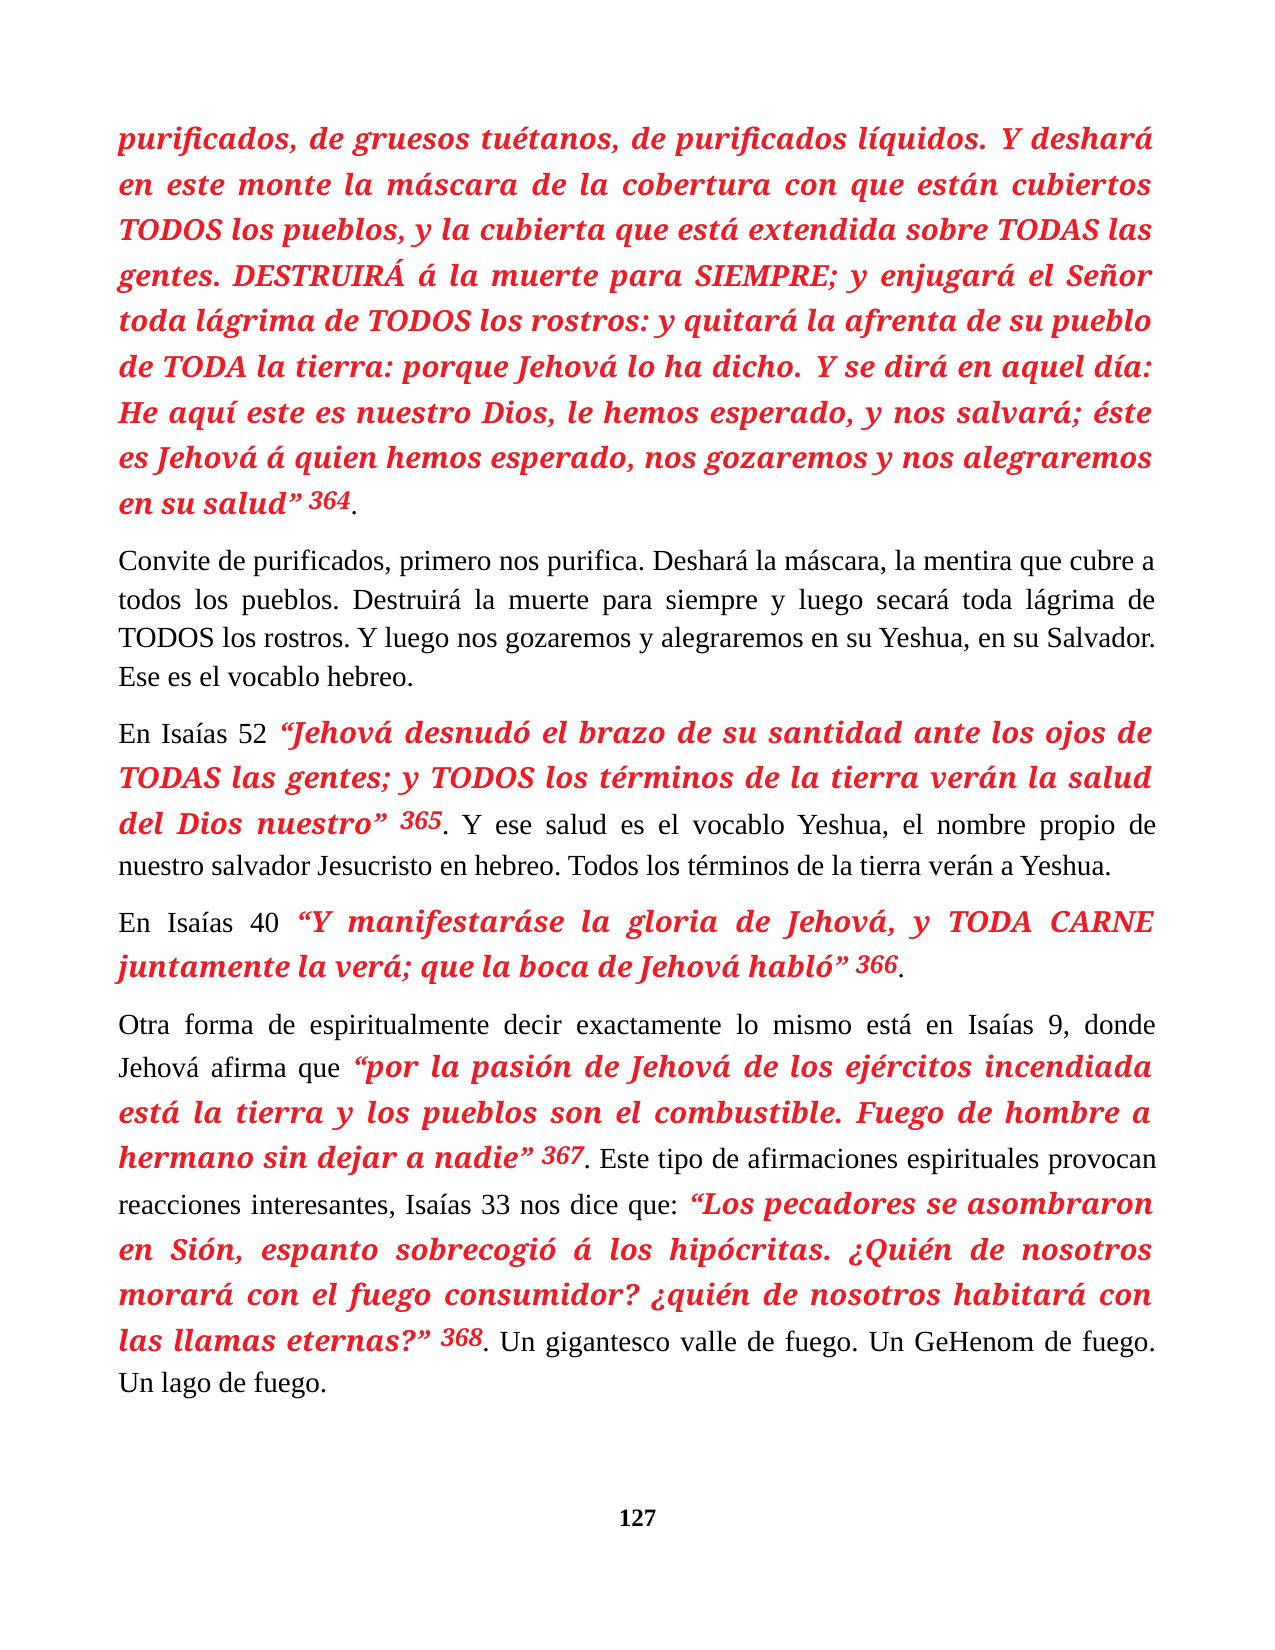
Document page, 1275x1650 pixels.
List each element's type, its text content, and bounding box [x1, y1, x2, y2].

text Otra forma de espiritualmente decir exactamente lo mismo está en Isaías 9, donde Jehová afirma que “por la pasión de Jehová de los ejércitos incendiada está la tierra y los pueblos son el combustible. Fuego de hombre a hermano sin dejar a nadie” . Este tipo de afirmaciones espirituales provocan reacciones interesantes, Isaías 33 nos dice que: “Los pecadores se asombraron en Sión, espanto sobrecogió á los hipócritas. ¿Quién de nosotros morará con el fuego consumidor? ¿quién de nosotros habitará con las llamas eternas?” . Un gigantesco valle de fuego. Un GeHenom de fuego. Un lago de fuego. [118, 1007, 1157, 1398]
text purificados, de gruesos tuétanos, de purificados líquidos. Y deshará en este monte la máscara de la cobertura con que están cubiertos TODOS los pueblos, y la cubierta que está extendida sobre TODAS las gentes. DESTRUIRÁ á la muerte para SIEMPRE; y enjugará el Señor toda lágrima de TODOS los rostros: y quitará la afrenta de su pueblo de TODA la tierra: porque Jehová lo ha dicho. Y se dirá en aquel día: He aquí este es nuestro Dios, le hemos esperado, y nos salvará; éste es Jehová á quien hemos esperado, nos gozaremos y nos alegraremos en su salud” . [118, 118, 1157, 523]
text Convite de purificados, primero nos purifica. Deshará la máscara, la mentira que cubre a todos los pueblos. Destruirá la muerte para siempre y luego secará toda lágrima de TODOS los rostros. Y luego nos gozaremos y alegraremos en su Yeshua, en su Salvador. Ese es el vocablo hebreo. [118, 543, 1157, 692]
text En Isaías 40 “Y manifestaráse la gloria de Jehová, y TODA CARNE juntamente la verá; que la boca de Jehová habló” . [118, 901, 1157, 986]
text En Isaías 52 “Jehová desnudó el brazo de su santidad ante los ojos de TODAS las gentes; y TODOS los términos de la tierra verán la salud del Dios nuestro” . Y ese salud es el vocablo Yeshua, el nombre propio de nuestro salvador Jesucristo en hebreo. Todos los términos de la tierra verán a Yeshua. [118, 712, 1157, 882]
